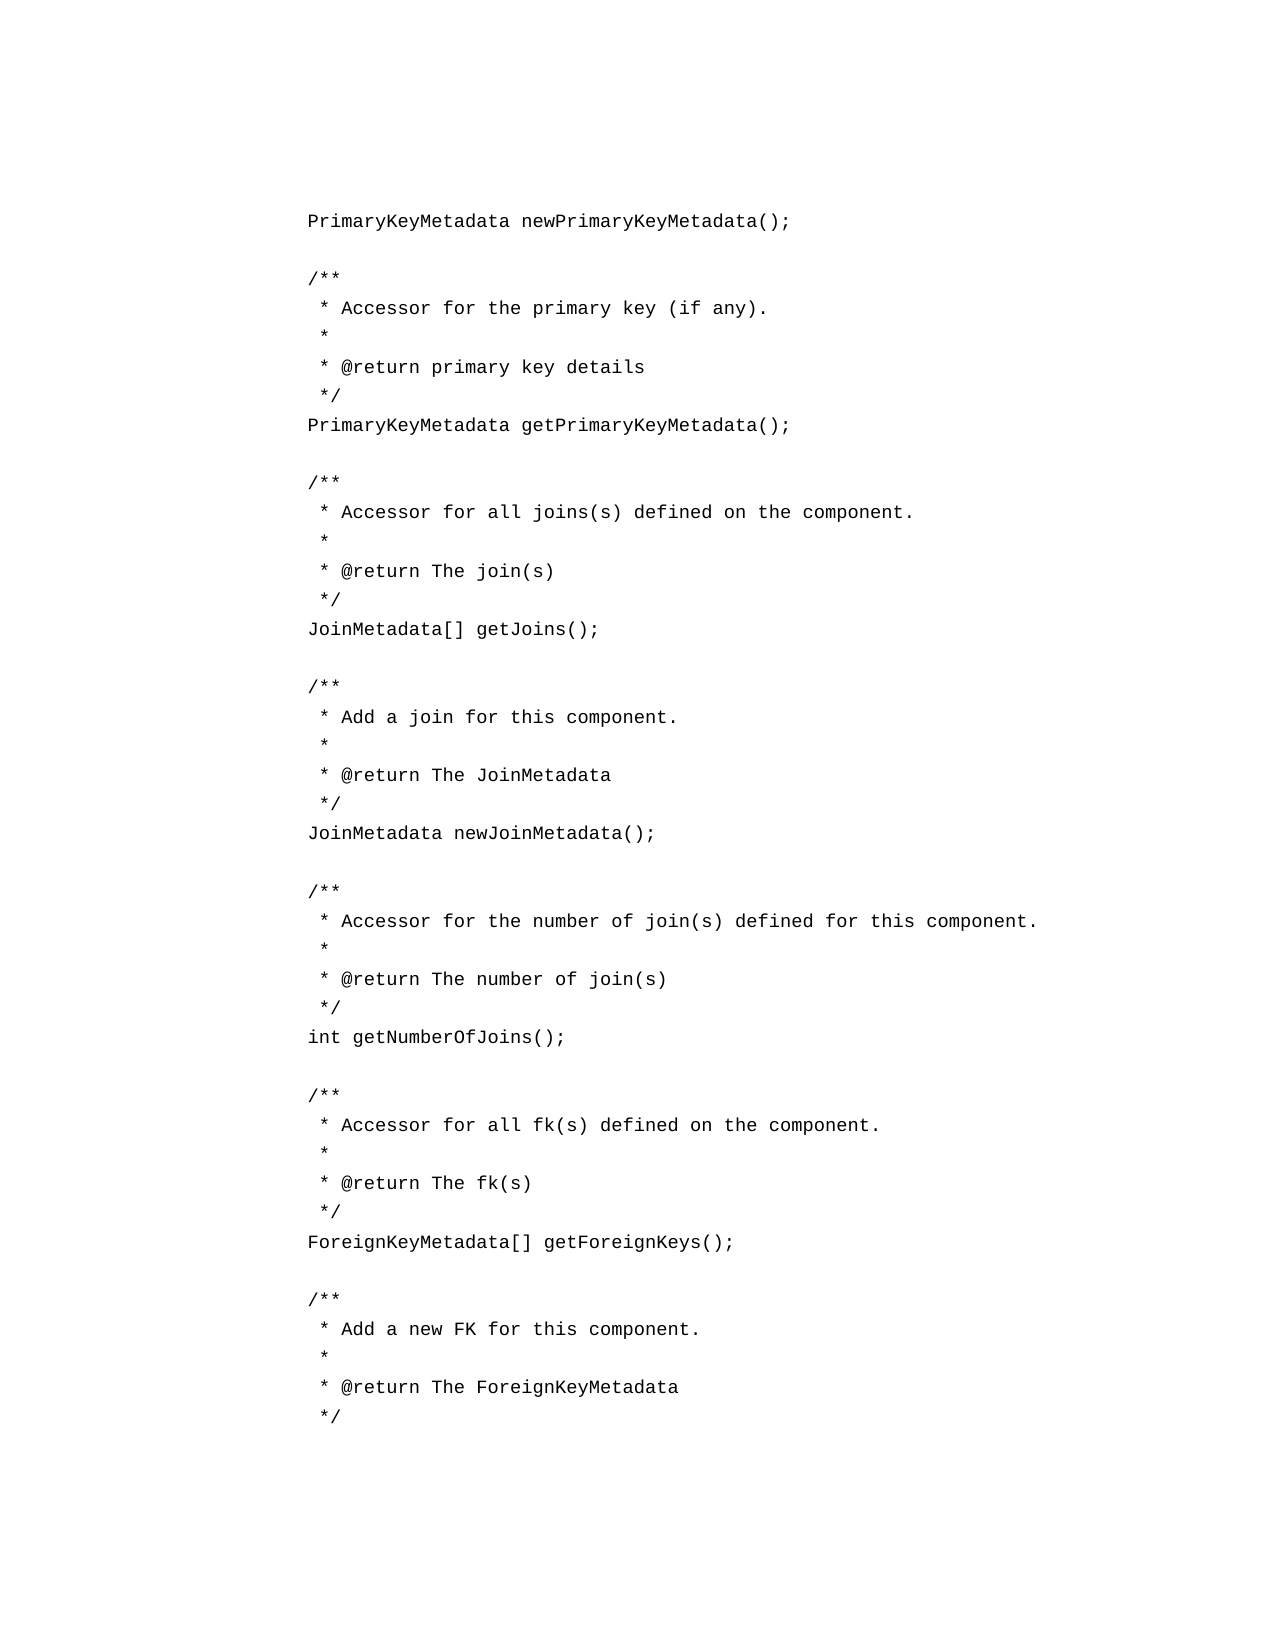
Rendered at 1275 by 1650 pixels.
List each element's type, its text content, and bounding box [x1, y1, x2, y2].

text * Accessor for the number of join(s) defined for this component. [262, 910, 1125, 933]
text * Accessor for all joins(s) defined on the component. [262, 502, 1125, 524]
text /** [262, 1085, 1125, 1108]
text JoinMetadata[] getJoins(); [262, 618, 1125, 641]
text */ [262, 385, 1125, 408]
text * @return The JoinMetadata [262, 764, 1125, 787]
text * @return The number of join(s) [262, 968, 1125, 991]
text */ [262, 793, 1125, 816]
text ForeignKeyMetadata[] getForeignKeys(); [262, 1231, 1125, 1254]
text PrimaryKeyMetadata getPrimaryKeyMetadata(); [262, 414, 1125, 437]
text /** [262, 472, 1125, 495]
text JoinMetadata newJoinMetadata(); [262, 822, 1125, 845]
text * @return The fk(s) [262, 1172, 1125, 1195]
text int getNumberOfJoins(); [262, 1027, 1125, 1049]
text * Accessor for all fk(s) defined on the component. [262, 1114, 1125, 1137]
text /** [262, 881, 1125, 904]
text */ [262, 997, 1125, 1020]
text * [262, 531, 1125, 554]
text * @return primary key details [262, 356, 1125, 379]
text * Accessor for the primary key (if any). [262, 297, 1125, 320]
text * Add a join for this component. [262, 706, 1125, 729]
text */ [262, 1202, 1125, 1224]
text * @return The ForeignKeyMetadata [262, 1377, 1125, 1399]
text * [262, 1143, 1125, 1166]
text * [262, 327, 1125, 349]
text */ [262, 589, 1125, 612]
text * Add a new FK for this component. [262, 1318, 1125, 1341]
text * [262, 939, 1125, 962]
text * @return The join(s) [262, 560, 1125, 583]
text /** [262, 1289, 1125, 1312]
text */ [262, 1406, 1125, 1429]
text * [262, 1347, 1125, 1370]
text PrimaryKeyMetadata newPrimaryKeyMetadata(); [262, 210, 1125, 233]
text /** [262, 268, 1125, 291]
text * [262, 735, 1125, 758]
text /** [262, 677, 1125, 699]
